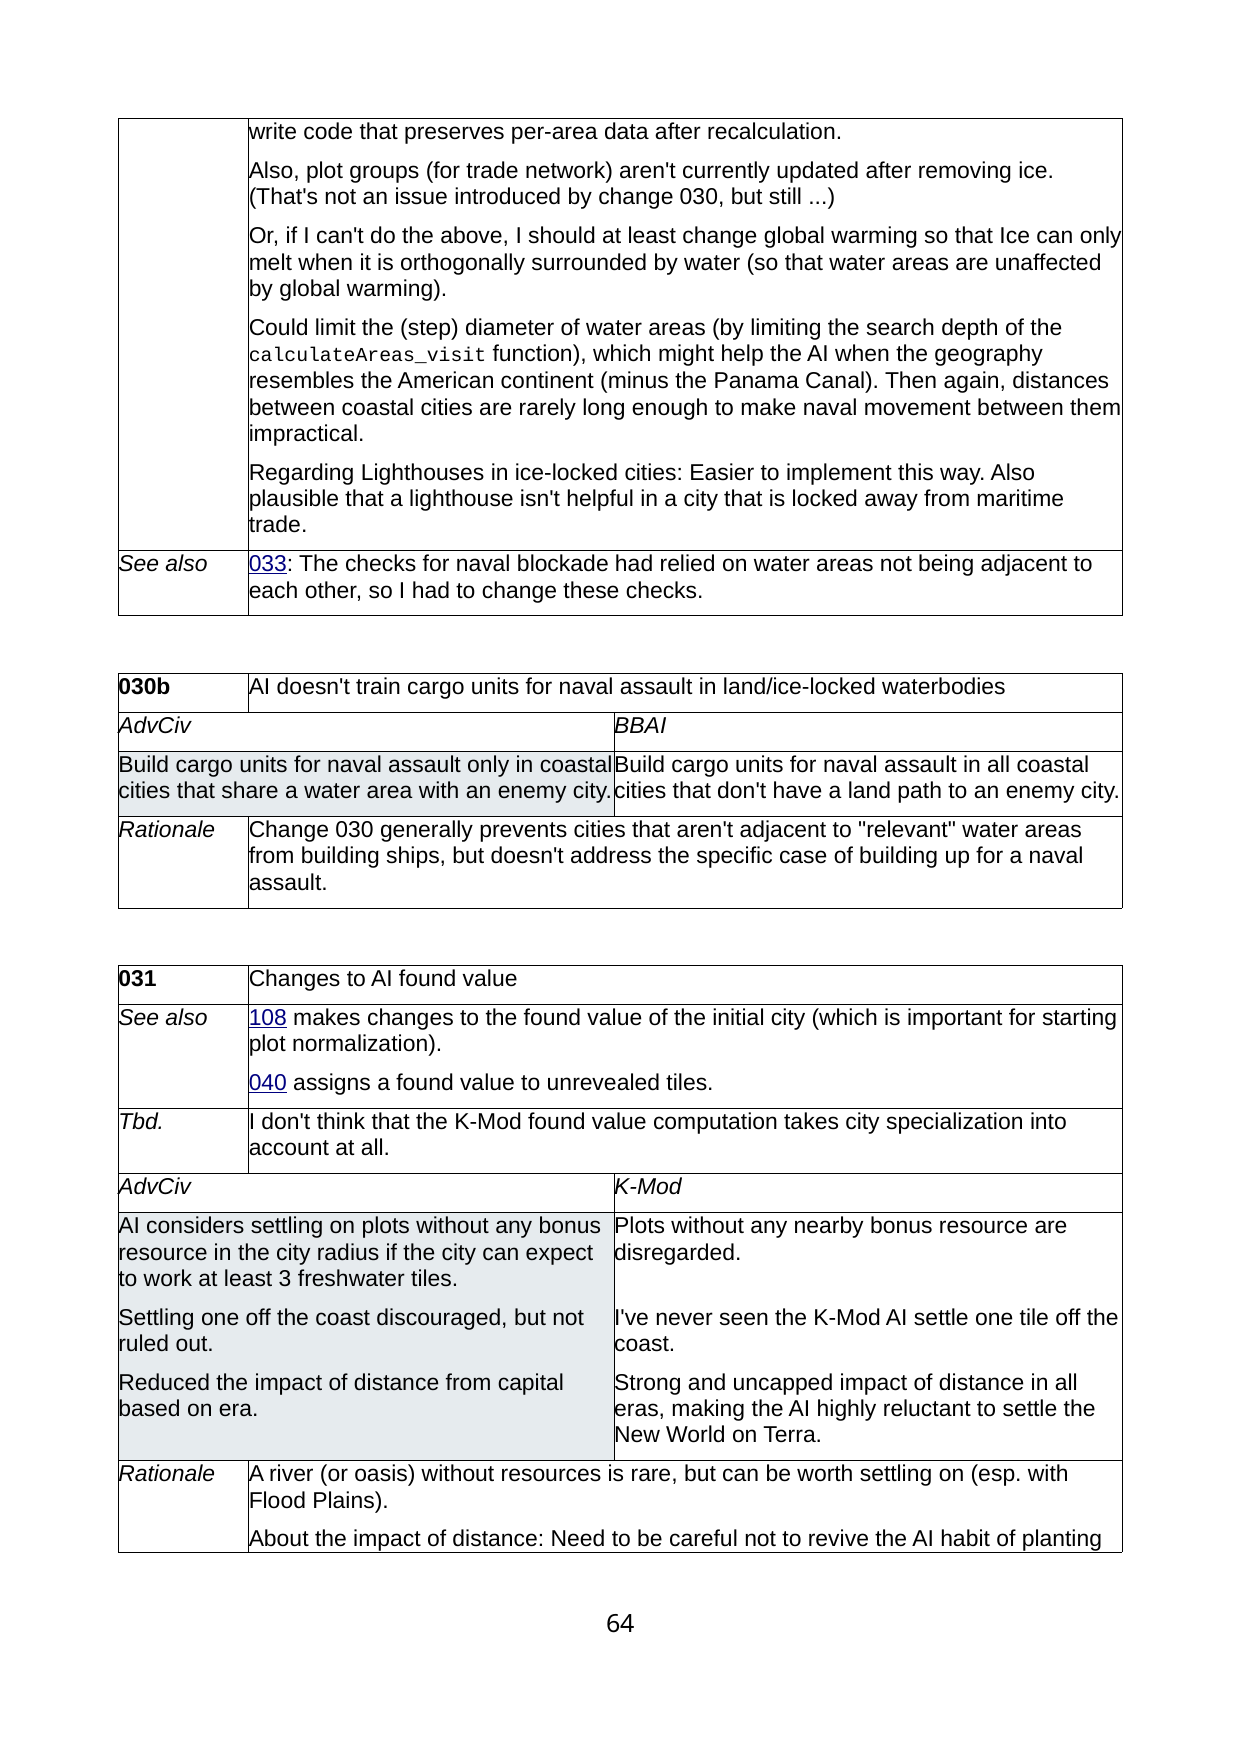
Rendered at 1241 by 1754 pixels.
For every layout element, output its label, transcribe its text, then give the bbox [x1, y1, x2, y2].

table_header AI doesn't train cargo units for naval assault in land/ice-locked waterbodies [249, 674, 1122, 712]
table_cell Rationale [119, 817, 248, 907]
table_header Changes to AI found value [249, 966, 1122, 1004]
table_header 030b [119, 674, 248, 712]
table_cell Plots without any nearby bonus resource are disregarded. I've never seen the K-Mod AI settle one tile off the coast. Strong and uncapped impact of distance in all eras, making the AI highly reluctant to settle the New World on Terra. [615, 1213, 1122, 1460]
table_cell Build cargo units for naval assault in all coastal cities that don't have a land path to an enemy city. [615, 752, 1122, 816]
table_cell See also [119, 1005, 248, 1108]
table_cell Rationale [119, 1461, 248, 1552]
table_cell [119, 119, 248, 550]
table_cell See also [119, 551, 248, 615]
table_cell 108 makes changes to the found value of the initial city (which is important for starting plot normalization). 040 assigns a found value to unrevealed tiles. [249, 1005, 1122, 1108]
table_cell AdvCiv [119, 713, 614, 751]
table_cell AdvCiv [119, 1174, 614, 1212]
table_cell BBAI [615, 713, 1122, 751]
table_cell A river (or oasis) without resources is rare, but can be worth settling on (esp. with Flood Plains). About the impact of distance: Need to be careful not to revive the AI habit of planting [249, 1461, 1122, 1552]
table_cell Tbd. [119, 1109, 248, 1173]
table_cell Change 030 generally prevents cities that aren't adjacent to "relevant" water areas from building ships, but doesn't address the specific case of building up for a naval assault. [249, 817, 1122, 907]
table_header 031 [119, 966, 248, 1004]
table_cell I don't think that the K-Mod found value computation takes city specialization into account at all. [249, 1109, 1122, 1173]
table_cell K-Mod [615, 1174, 1122, 1212]
table_cell write code that preserves per-area data after recalculation. Also, plot groups (for trade network) aren't currently updated after removing ice. (That's not an issue introduced by change 030, but still ...) Or, if I can't do the above, I should at least change global warming so that Ice can only melt when it is orthogonally surrounded by water (so that water areas are unaffected by global warming). Could limit the (step) diameter of water areas (by limiting the search depth of the calculateAreas_visit function), which might help the AI when the geography resembles the American continent (minus the Panama Canal). Then again, distances between coastal cities are rarely long enough to make naval movement between them impractical. Regarding Lighthouses in ice-locked cities: Easier to implement this way. Also plausible that a lighthouse isn't helpful in a city that is locked away from maritime trade. [249, 119, 1122, 550]
table_cell Build cargo units for naval assault only in coastal cities that share a water area with an enemy city. [119, 752, 614, 816]
table_cell AI considers settling on plots without any bonus resource in the city radius if the city can expect to work at least 3 freshwater tiles. Settling one off the coast discouraged, but not ruled out. Reduced the impact of distance from capital based on era. [119, 1213, 614, 1460]
table_cell 033: The checks for naval blockade had relied on water areas not being adjacent to each other, so I had to change these checks. [249, 551, 1122, 615]
